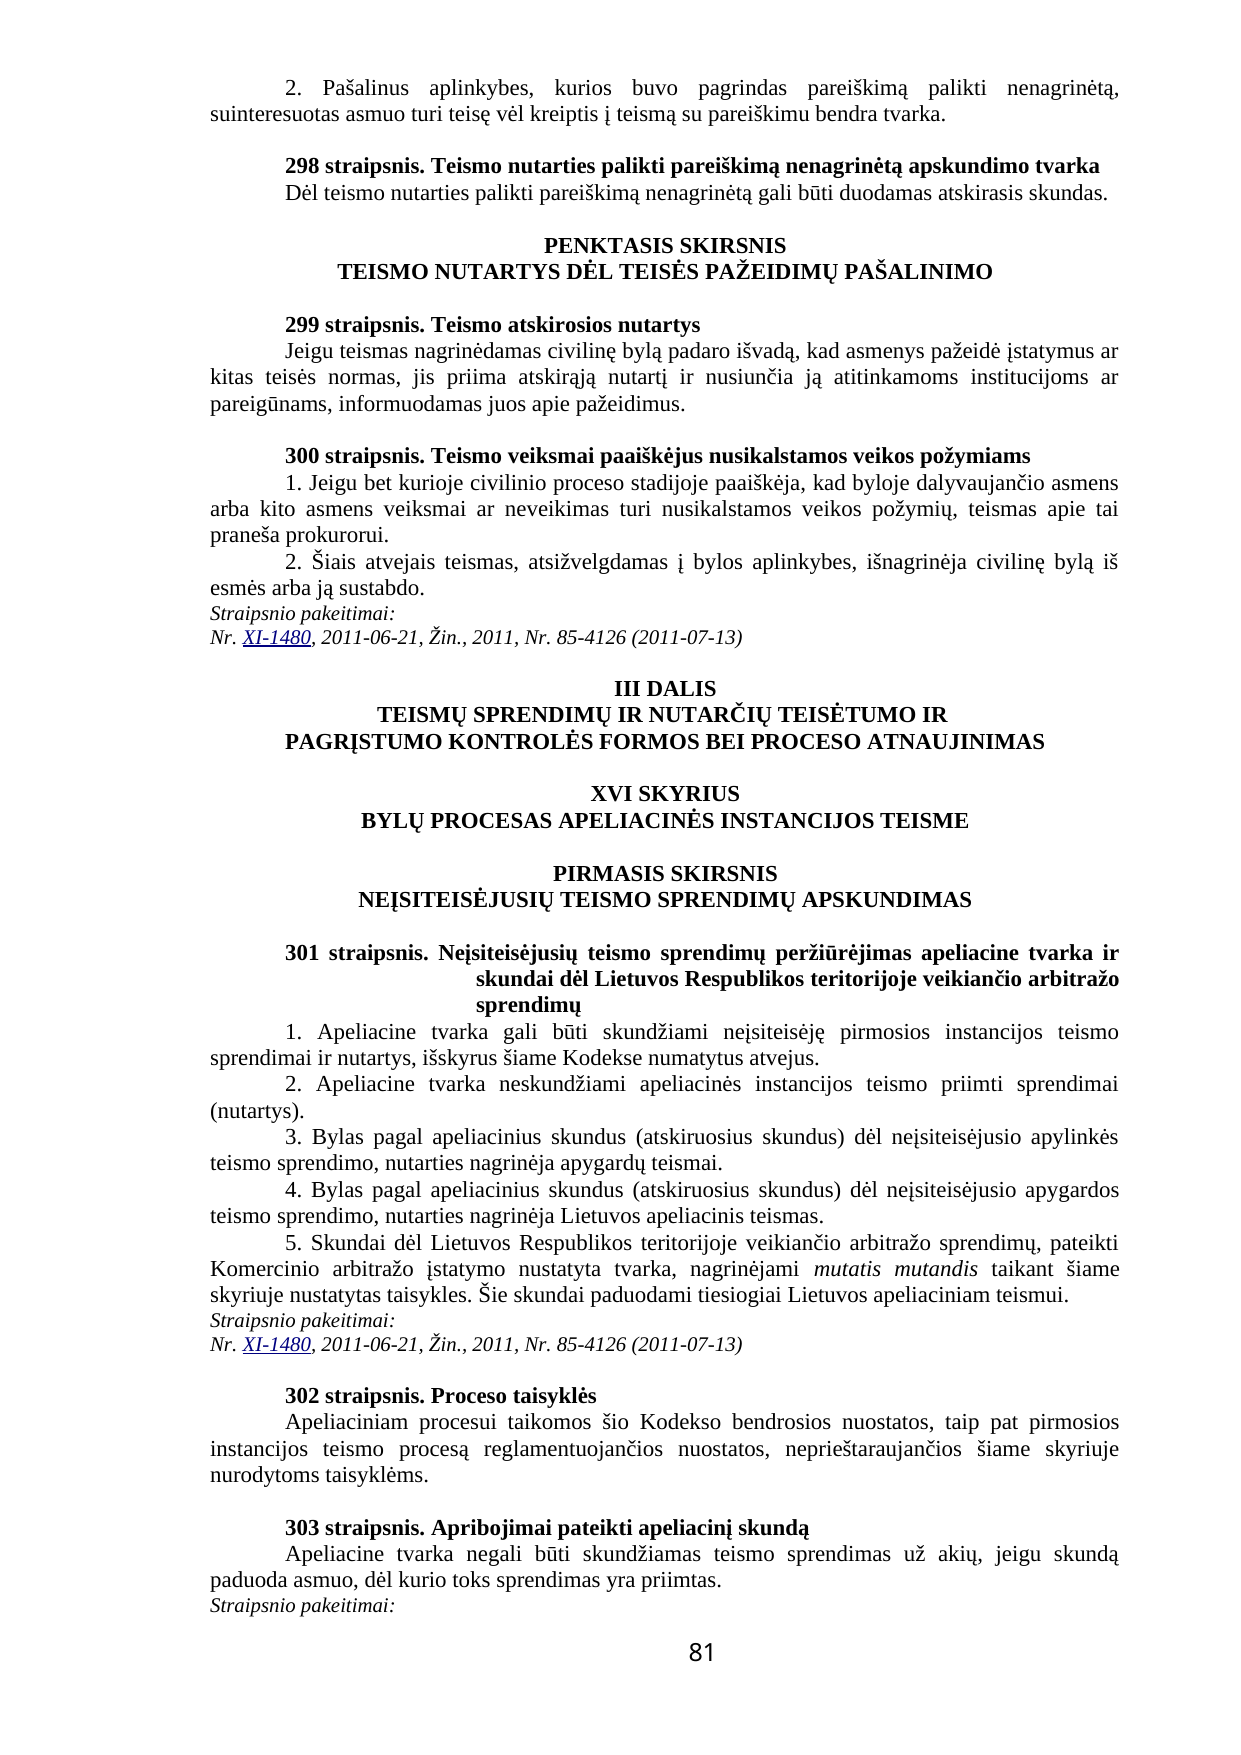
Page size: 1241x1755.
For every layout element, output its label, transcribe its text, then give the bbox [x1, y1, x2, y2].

text 2. Šiais atvejais teismas, atsižvelgdamas į bylos aplinkybes, išnagrinėja civilinę bylą iš esmės arba ją sustabdo. [210, 548, 1120, 601]
text Apeliaciniam procesui taikomos šio Kodekso bendrosios nuostatos, taip pat pirmosios instancijos teismo procesą reglamentuojančios nuostatos, neprieštaraujančios šiame skyriuje nurodytoms taisyklėms. [210, 1408, 1120, 1487]
subtitle XVI SKYRIUS [210, 781, 1120, 807]
text 2. Apeliacine tvarka neskundžiami apeliacinės instancijos teismo priimti sprendimai (nutartys). [210, 1070, 1120, 1123]
subtitle PAGRĮSTUMO KONTROLĖS FORMOS BEI PROCESO ATNAUJINIMAS [210, 728, 1120, 754]
subtitle PENKTASIS SKIRSNIS [210, 232, 1120, 258]
text 4. Bylas pagal apeliacinius skundus (atskiruosius skundus) dėl neįsiteisėjusio apygardos teismo sprendimo, nutarties nagrinėja Lietuvos apeliacinis teismas. [210, 1176, 1120, 1228]
text Straipsnio pakeitimai: [210, 1308, 1120, 1332]
text 3. Bylas pagal apeliacinius skundus (atskiruosius skundus) dėl neįsiteisėjusio apylinkės teismo sprendimo, nutarties nagrinėja apygardų teismai. [210, 1123, 1120, 1176]
text 1. Apeliacine tvarka gali būti skundžiami neįsiteisėję pirmosios instancijos teismo sprendimai ir nutartys, išskyrus šiame Kodekse numatytus atvejus. [210, 1018, 1120, 1070]
text 300 straipsnis. Teismo veiksmai paaiškėjus nusikalstamos veikos požymiams [210, 442, 1120, 469]
text Straipsnio pakeitimai: [210, 1593, 1120, 1617]
text 1. Jeigu bet kurioje civilinio proceso stadijoje paaiškėja, kad byloje dalyvaujančio asmens arba kito asmens veiksmai ar neveikimas turi nusikalstamos veikos požymių, teismas apie tai praneša prokurorui. [210, 469, 1120, 548]
text Apeliacine tvarka negali būti skundžiamas teismo sprendimas už akių, jeigu skundą paduoda asmuo, dėl kurio toks sprendimas yra priimtas. [210, 1540, 1120, 1593]
text 2. Pašalinus aplinkybes, kurios buvo pagrindas pareiškimą palikti nenagrinėtą, suinteresuotas asmuo turi teisę vėl kreiptis į teismą su pareiškimu bendra tvarka. [210, 73, 1120, 126]
text TEISMO NUTARTYS DĖL TEISĖS PAŽEIDIMŲ PAŠALINIMO [210, 258, 1120, 284]
text Nr. XI-1480, 2011-06-21, Žin., 2011, Nr. 85-4126 (2011-07-13) [210, 625, 1120, 649]
text Straipsnio pakeitimai: [210, 601, 1120, 625]
text 303 straipsnis. Apribojimai pateikti apeliacinį skundą [210, 1514, 1120, 1540]
text 299 straipsnis. Teismo atskirosios nutartys [210, 311, 1120, 337]
text Nr. XI-1480, 2011-06-21, Žin., 2011, Nr. 85-4126 (2011-07-13) [210, 1332, 1120, 1356]
text 298 straipsnis. Teismo nutarties palikti pareiškimą nenagrinėtą apskundimo tvarka [285, 153, 1120, 179]
text Jeigu teismas nagrinėdamas civilinę bylą padaro išvadą, kad asmenys pažeidė įstatymus ar kitas teisės normas, jis priima atskirąją nutartį ir nusiunčia ją atitinkamoms institucijoms ar pareigūnams, informuodamas juos apie pažeidimus. [210, 337, 1120, 416]
subtitle BYLŲ PROCESAS APELIACINĖS INSTANCIJOS TEISME [210, 807, 1120, 833]
text PIRMASIS SKIRSNIS [210, 859, 1120, 886]
subtitle III DALIS [210, 675, 1120, 701]
text 301 straipsnis. Neįsiteisėjusių teismo sprendimų peržiūrėjimas apeliacine tvarka ir skundai dėl Lietuvos Respublikos teritorijoje veikiančio arbitražo sprendimų [285, 939, 1120, 1018]
subtitle TEISMŲ SPRENDIMŲ IR NUTARČIŲ TEISĖTUMO IR [210, 701, 1120, 728]
text 302 straipsnis. Proceso taisyklės [210, 1382, 1120, 1408]
text Dėl teismo nutarties palikti pareiškimą nenagrinėtą gali būti duodamas atskirasis skundas. [210, 179, 1120, 205]
subtitle NEĮSITEISĖJUSIŲ TEISMO SPRENDIMŲ APSKUNDIMAS [210, 886, 1120, 912]
text 5. Skundai dėl Lietuvos Respublikos teritorijoje veikiančio arbitražo sprendimų, pateikti Komercinio arbitražo įstatymo nustatyta tvarka, nagrinėjami mutatis mutandis taikant šiame skyriuje nustatytas taisykles. Šie skundai paduodami tiesiogiai Lietuvos apeliaciniam teismui. [210, 1228, 1120, 1308]
